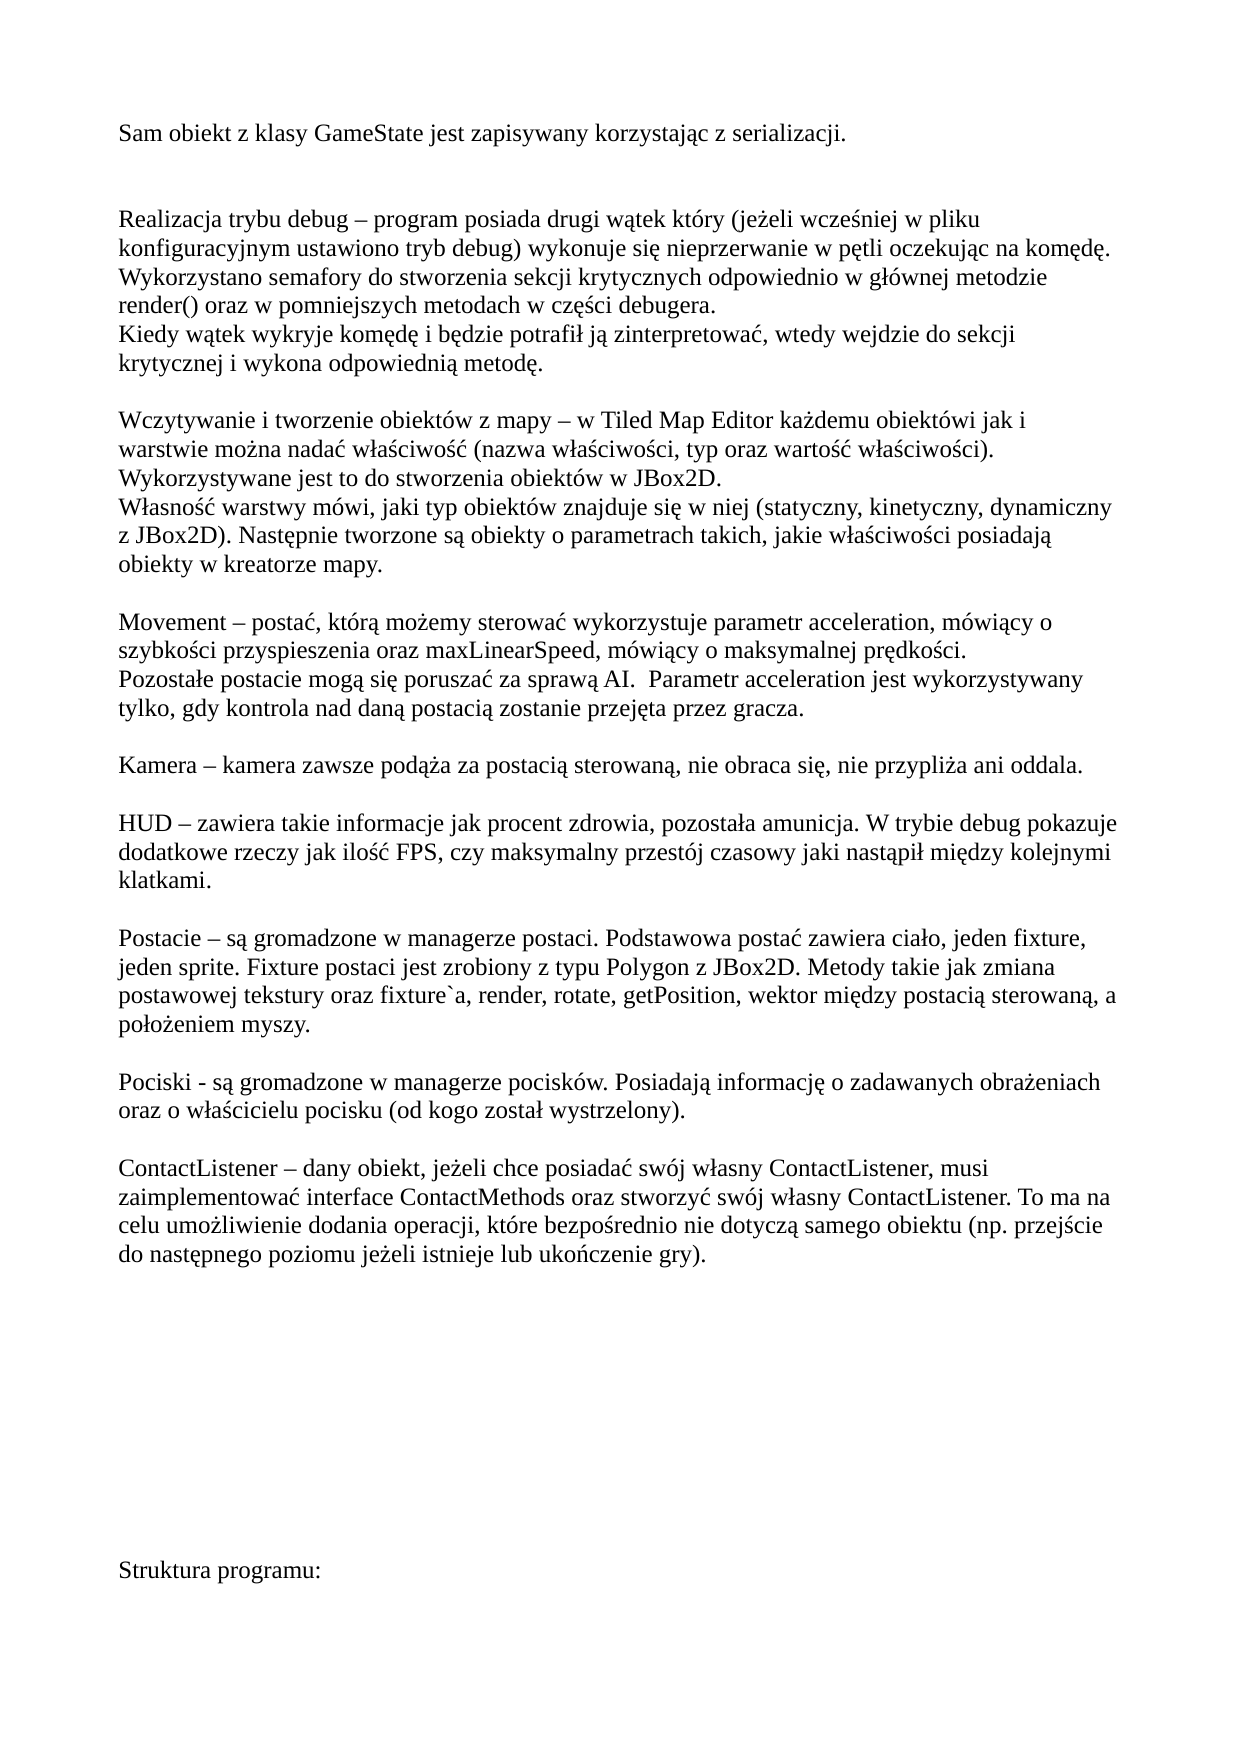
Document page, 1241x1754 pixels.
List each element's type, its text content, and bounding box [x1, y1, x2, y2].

text Struktura programu: [118, 1556, 1122, 1584]
text ContactListener – dany obiekt, jeżeli chce posiadać swój własny ContactListener, musi zaimplementować interface ContactMethods oraz stworzyć swój własny ContactListener. To ma na celu umożliwienie dodania operacji, które bezpośrednio nie dotyczą samego obiektu (np. przejście do następnego poziomu jeżeli istnieje lub ukończenie gry). [118, 1153, 1122, 1268]
text HUD – zawiera takie informacje jak procent zdrowia, pozostała amunicja. W trybie debug pokazuje dodatkowe rzeczy jak ilość FPS, czy maksymalny przestój czasowy jaki nastąpił między kolejnymi klatkami. [118, 808, 1122, 894]
text Własność warstwy mówi, jaki typ obiektów znajduje się w niej (statyczny, kinetyczny, dynamiczny z JBox2D). Następnie tworzone są obiekty o parametrach takich, jakie właściwości posiadają obiekty w kreatorze mapy. [118, 492, 1122, 578]
text Kamera – kamera zawsze podąża za postacią sterowaną, nie obraca się, nie przypliża ani oddala. [118, 751, 1122, 779]
text Movement – postać, którą możemy sterować wykorzystuje parametr acceleration, mówiący o szybkości przyspieszenia oraz maxLinearSpeed, mówiący o maksymalnej prędkości. [118, 607, 1122, 664]
text Sam obiekt z klasy GameState jest zapisywany korzystając z serializacji. [118, 118, 1122, 147]
text Pociski - są gromadzone w managerze pocisków. Posiadają informację o zadawanych obrażeniach oraz o właścicielu pocisku (od kogo został wystrzelony). [118, 1067, 1122, 1124]
text Wczytywanie i tworzenie obiektów z mapy – w Tiled Map Editor każdemu obiektówi jak i warstwie można nadać właściwość (nazwa właściwości, typ oraz wartość właściwości). Wykorzystywane jest to do stworzenia obiektów w JBox2D. [118, 406, 1122, 492]
text Realizacja trybu debug – program posiada drugi wątek który (jeżeli wcześniej w pliku konfiguracyjnym ustawiono tryb debug) wykonuje się nieprzerwanie w pętli oczekując na komędę. Wykorzystano semafory do stworzenia sekcji krytycznych odpowiednio w głównej metodzie render() oraz w pomniejszych metodach w części debugera. [118, 204, 1122, 319]
text Postacie – są gromadzone w managerze postaci. Podstawowa postać zawiera ciało, jeden fixture, jeden sprite. Fixture postaci jest zrobiony z typu Polygon z JBox2D. Metody takie jak zmiana postawowej tekstury oraz fixture`a, render, rotate, getPosition, wektor między postacią sterowaną, a położeniem myszy. [118, 923, 1122, 1038]
text Pozostałe postacie mogą się poruszać za sprawą AI. Parametr acceleration jest wykorzystywany tylko, gdy kontrola nad daną postacią zostanie przejęta przez gracza. [118, 664, 1122, 722]
text Kiedy wątek wykryje komędę i będzie potrafił ją zinterpretować, wtedy wejdzie do sekcji krytycznej i wykona odpowiednią metodę. [118, 319, 1122, 377]
